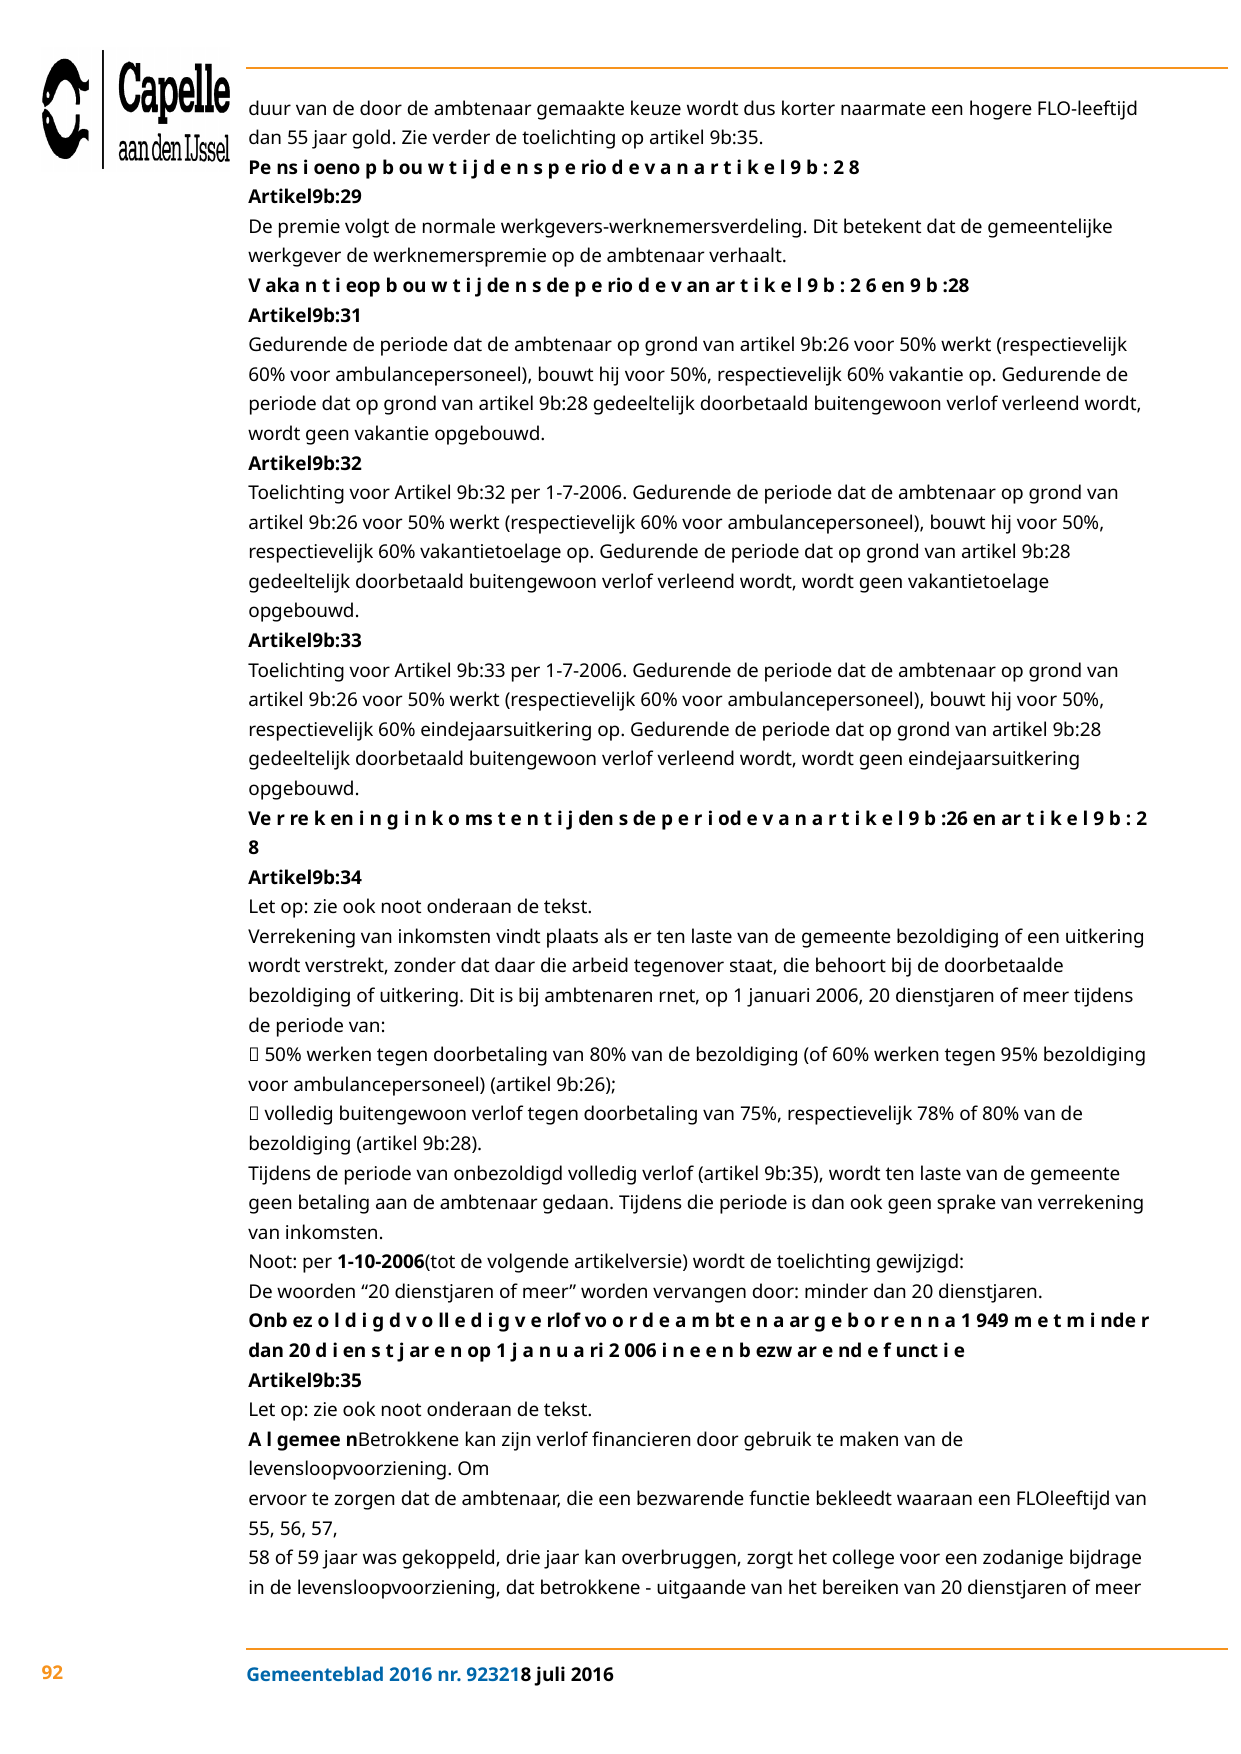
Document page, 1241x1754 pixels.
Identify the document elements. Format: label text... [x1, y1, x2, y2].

text Artikel9b:31 [248, 302, 1152, 328]
text Artikel9b:32 [248, 450, 1152, 476]
text Artikel9b:34 [248, 864, 1152, 890]
text Let op: zie ook noot onderaan de tekst. [248, 1396, 1152, 1422]
text De woorden “20 dienstjaren of meer” worden vervangen door: minder dan 20 dienstjaren. [248, 1278, 1152, 1304]
text Gedurende de periode dat de ambtenaar op grond van artikel 9b:26 voor 50% werkt (respectievelijk 60% voor ambulancepersoneel), bouwt hij voor 50%, respectievelijk 60% vakantie op. Gedurende de periode dat op grond van artikel 9b:28 gedeeltelijk doorbetaald buitengewoon verlof verleend wordt, wordt geen vakantie opgebouwd. [248, 331, 1152, 446]
text  50% werken tegen doorbetaling van 80% van de bezoldiging (of 60% werken tegen 95% bezoldiging voor ambulancepersoneel) (artikel 9b:26); [248, 1041, 1152, 1097]
text Artikel9b:35 [248, 1367, 1152, 1393]
text A l gemee nBetrokkene kan zijn verlof financieren door gebruik te maken van de levensloopvoorziening. Om [248, 1426, 1152, 1481]
text Let op: zie ook noot onderaan de tekst. [248, 893, 1152, 919]
text  volledig buitengewoon verlof tegen doorbetaling van 75%, respectievelijk 78% of 80% van de bezoldiging (artikel 9b:28). [248, 1101, 1152, 1156]
text Pe ns i oeno p b ou w t i j d e n s p e rio d e v a n a r t i k e l 9 b : 2 8 [248, 154, 1152, 180]
text Toelichting voor Artikel 9b:33 per 1-7-2006. Gedurende de periode dat de ambtenaar op grond van artikel 9b:26 voor 50% werkt (respectievelijk 60% voor ambulancepersoneel), bouwt hij voor 50%, respectievelijk 60% eindejaarsuitkering op. Gedurende de periode dat op grond van artikel 9b:28 gedeeltelijk doorbetaald buitengewoon verlof verleend wordt, wordt geen eindejaarsuitkering opgebouwd. [248, 657, 1152, 801]
text Toelichting voor Artikel 9b:32 per 1-7-2006. Gedurende de periode dat de ambtenaar op grond van artikel 9b:26 voor 50% werkt (respectievelijk 60% voor ambulancepersoneel), bouwt hij voor 50%, respectievelijk 60% vakantietoelage op. Gedurende de periode dat op grond van artikel 9b:28 gedeeltelijk doorbetaald buitengewoon verlof verleend wordt, wordt geen vakantietoelage opgebouwd. [248, 479, 1152, 623]
text Tijdens de periode van onbezoldigd volledig verlof (artikel 9b:35), wordt ten laste van de gemeente geen betaling aan de ambtenaar gedaan. Tijdens die periode is dan ook geen sprake van verrekening van inkomsten. [248, 1160, 1152, 1245]
text ervoor te zorgen dat de ambtenaar, die een bezwarende functie bekleedt waaraan een FLOleeftijd van 55, 56, 57, [248, 1485, 1152, 1541]
text duur van de door de ambtenaar gemaakte keuze wordt dus korter naarmate een hogere FLO-leeftijd dan 55 jaar gold. Zie verder de toelichting op artikel 9b:35. [248, 95, 1152, 150]
text Ve r re k en i n g i n k o ms t e n t i j den s de p e r i od e v a n a r t i k e l 9 b :26 en ar t i k e l 9 b : 2 8 [248, 805, 1152, 860]
text Onb ez o l d i g d v o ll e d i g v e rlof vo o r d e a m bt e n a ar g e b o r e n n a 1 949 m e t m i nde r dan 20 d i en s t j ar e n op 1 j a n u a ri 2 006 i n e e n b ezw ar e nd e f unct i e [248, 1308, 1152, 1363]
text Artikel9b:33 [248, 627, 1152, 653]
picture [41, 47, 231, 172]
text De premie volgt de normale werkgevers-werknemersverdeling. Dit betekent dat de gemeentelijke werkgever de werknemerspremie op de ambtenaar verhaalt. [248, 213, 1152, 268]
text Artikel9b:29 [248, 183, 1152, 209]
text Verrekening van inkomsten vindt plaats als er ten laste van de gemeente bezoldiging of een uitkering wordt verstrekt, zonder dat daar die arbeid tegenover staat, die behoort bij de doorbetaalde bezoldiging of uitkering. Dit is bij ambtenaren rnet, op 1 januari 2006, 20 dienstjaren of meer tijdens de periode van: [248, 923, 1152, 1038]
text Noot: per 1-10-2006(tot de volgende artikelversie) wordt de toelichting gewijzigd: [248, 1248, 1152, 1274]
text V aka n t i eop b ou w t i j de n s de p e rio d e v an ar t i k e l 9 b : 2 6 en 9 b :28 [248, 272, 1152, 298]
text 58 of 59 jaar was gekoppeld, drie jaar kan overbruggen, zorgt het college voor een zodanige bijdrage in de levensloopvoorziening, dat betrokkene - uitgaande van het bereiken van 20 dienstjaren of meer [248, 1544, 1152, 1600]
